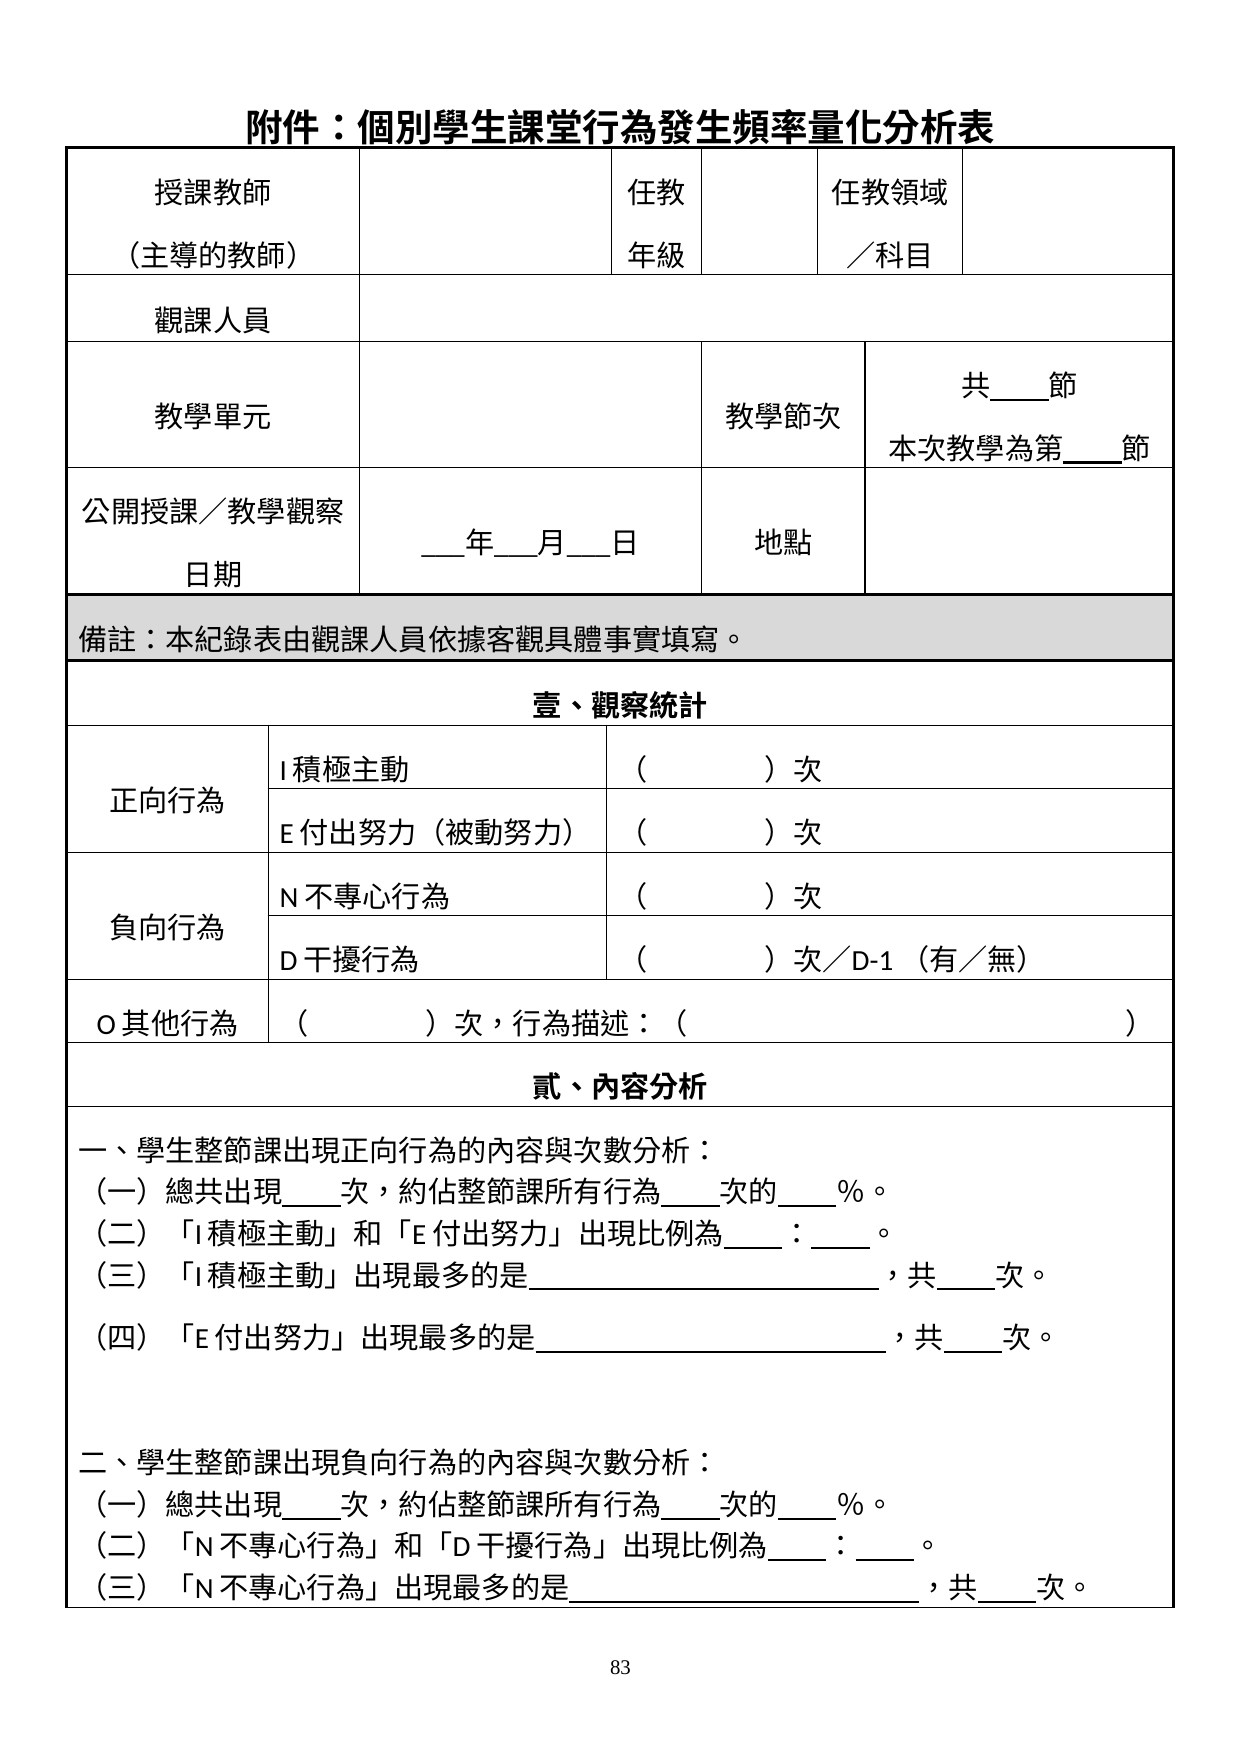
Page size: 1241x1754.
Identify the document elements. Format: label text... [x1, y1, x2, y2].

table_cell （ ）次 [607, 726, 1172, 788]
table_header 授課教師 （主導的教師） [68, 149, 359, 274]
table_cell 共 節 本次教學為第 節 [866, 342, 1172, 467]
table_cell 貳、內容分析 [68, 1043, 1172, 1106]
table_cell 教學單元 [68, 342, 359, 467]
table_cell 教學節次 [702, 342, 864, 467]
table_header [360, 149, 611, 274]
table_cell 負向行為 [68, 853, 268, 979]
table_header 任教領域∕科目 [818, 149, 962, 274]
table_cell 壹、觀察統計 [68, 662, 1172, 724]
text 附件：個別學生課堂行為發生頻率量化分析表 [75, 84, 1165, 146]
table_header 任教年級 [612, 149, 701, 274]
table_header [963, 149, 1172, 274]
table_cell [866, 468, 1172, 593]
table_cell （ ）次∕D-1 （有∕無） [607, 916, 1172, 979]
table_cell O其他行為 [68, 980, 268, 1042]
table_cell （ ）次 [607, 789, 1172, 852]
table_header [702, 149, 817, 274]
table_cell 地點 [702, 468, 864, 593]
table_cell 觀課人員 [68, 275, 359, 341]
table_cell （ ）次 [607, 853, 1172, 915]
table_cell 正向行為 [68, 726, 268, 852]
table_cell I積極主動 [269, 726, 606, 788]
table_cell 公開授課∕教學觀察日期 [68, 468, 359, 593]
table_cell 一、學生整節課出現正向行為的內容與次數分析： （一）總共出現 次，約佔整節課所有行為 次的 ％。 （二）「I積極主動」和「E付出努力」出現比例為 ： 。 （三）「I積極主動」出現最多的是 ，共 次。 （四）「E付出努力」出現最多的是 ，共 次。 二、學生整節課出現負向行為的內容與次數分析： （一）總共出現 次，約佔整節課所有行為 次的 ％。 （二）「N不專心行為」和「D干擾行為」出現比例為 ： 。 （三）「N不專心行為」出現最多的是 ，共 次。 [68, 1107, 1172, 1607]
table_cell [360, 275, 1172, 341]
table_cell ___年___月___日 [360, 468, 701, 593]
table_cell D干擾行為 [269, 916, 606, 979]
table_cell E付出努力（被動努力） [269, 789, 606, 852]
table_cell [360, 342, 701, 467]
table_cell 備註：本紀錄表由觀課人員依據客觀具體事實填寫。 [68, 596, 1172, 659]
table_cell （ ）次，行為描述：（ ） [269, 980, 1172, 1042]
table_cell N不專心行為 [269, 853, 606, 915]
